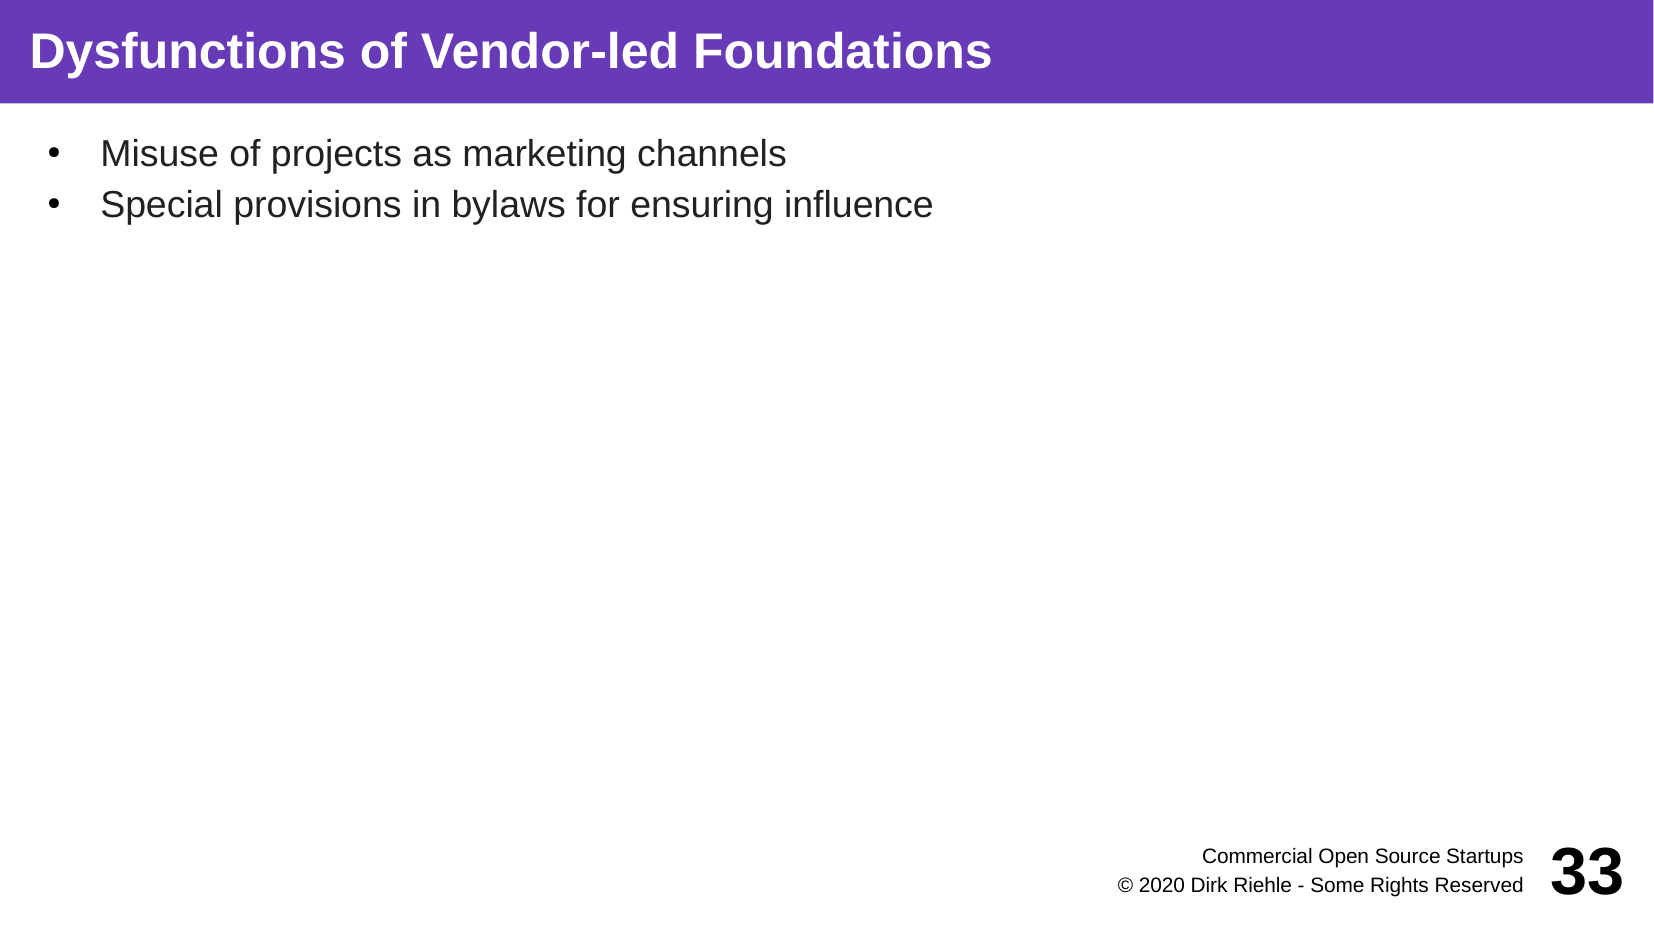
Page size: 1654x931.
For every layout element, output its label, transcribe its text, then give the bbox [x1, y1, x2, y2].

title Dysfunctions of Vendor-led Foundations [0, 0, 1654, 104]
list Misuse of projects as marketing channels Special provisions in bylaws for ensuring influence [29, 132, 1625, 813]
